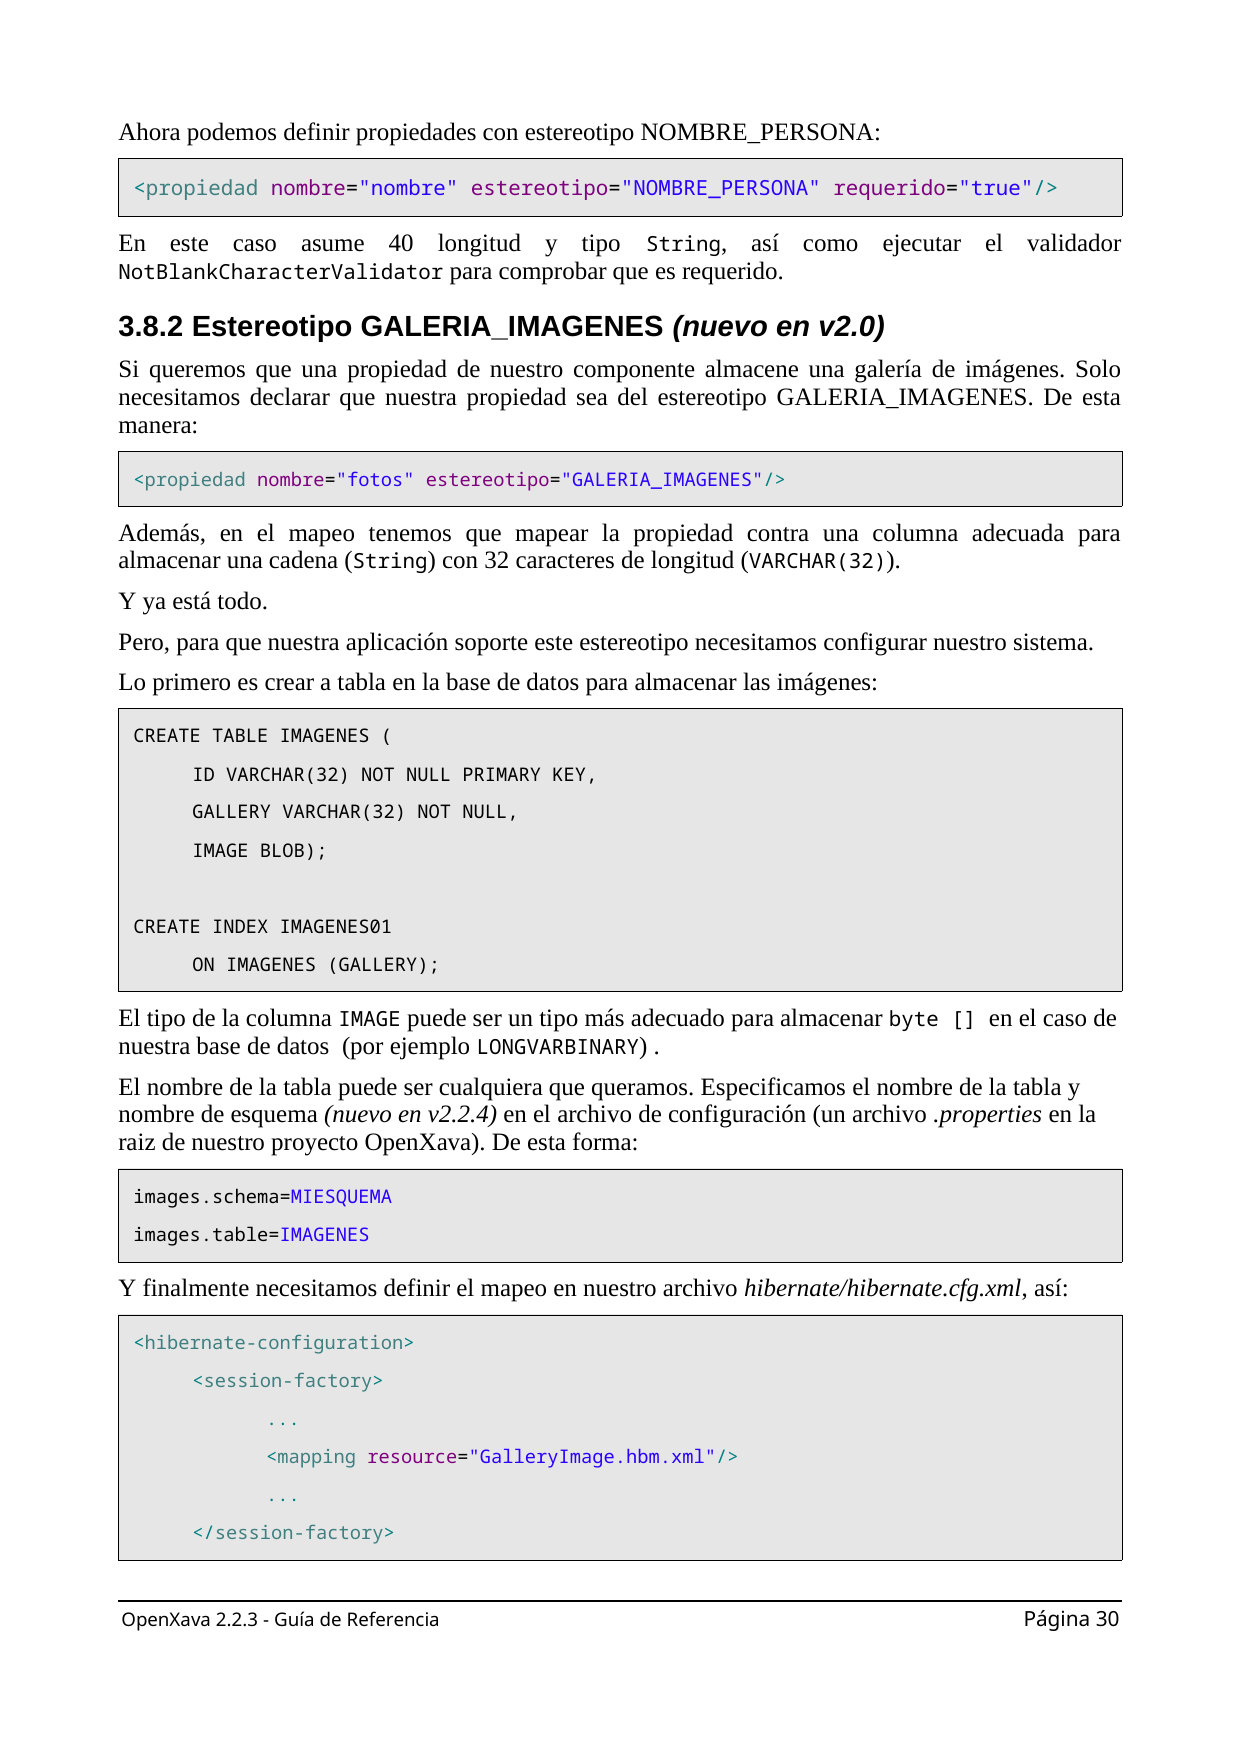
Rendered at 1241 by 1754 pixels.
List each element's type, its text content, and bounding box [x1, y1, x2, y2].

text <propiedad nombre="fotos" estereotipo="GALERIA_IMAGENES"/> [119, 452, 1122, 506]
subtitle Estereotipo GALERIA_IMAGENES (nuevo en v2.0) [118, 310, 1122, 343]
text <session-factory> [119, 1353, 1122, 1391]
text ID VARCHAR(32) NOT NULL PRIMARY KEY, [119, 746, 1122, 784]
text images.table=IMAGENES [119, 1207, 1122, 1262]
text </session-factory> [119, 1505, 1122, 1560]
text images.schema=MIESQUEMA [119, 1170, 1122, 1207]
text IMAGE BLOB); [119, 822, 1122, 860]
text Y ya está todo. [118, 587, 1122, 615]
text El tipo de la columna IMAGE puede ser un tipo más adecuado para almacenar byte [] en el caso de nuestra base de datos (por ejemplo LONGVARBINARY) . [118, 1004, 1122, 1060]
text Pero, para que nuestra aplicación soporte este estereotipo necesitamos configurar nuestro sistema. [118, 628, 1122, 655]
text CREATE TABLE IMAGENES ( [119, 709, 1122, 746]
text <mapping resource="GalleryImage.hbm.xml"/> [119, 1429, 1122, 1467]
text Ahora podemos definir propiedades con estereotipo NOMBRE_PERSONA: [118, 118, 1122, 146]
text ... [119, 1467, 1122, 1505]
text En este caso asume 40 longitud y tipo String, así como ejecutar el validador NotBlankCharacterValidator para comprobar que es requerido. [118, 229, 1122, 285]
text Y finalmente necesitamos definir el mapeo en nuestro archivo hibernate/hibernate.cfg.xml, así: [118, 1274, 1122, 1302]
text Si queremos que una propiedad de nuestro componente almacene una galería de imágenes. Solo necesitamos declarar que nuestra propiedad sea del estereotipo GALERIA_IMAGENES. De esta manera: [118, 356, 1122, 439]
text <hibernate-configuration> [119, 1316, 1122, 1353]
text GALLERY VARCHAR(32) NOT NULL, [119, 784, 1122, 822]
text Además, en el mapeo tenemos que mapear la propiedad contra una columna adecuada para almacenar una cadena (String) con 32 caracteres de longitud (VARCHAR(32)). [118, 519, 1122, 575]
text Lo primero es crear a tabla en la base de datos para almacenar las imágenes: [118, 668, 1122, 696]
text <propiedad nombre="nombre" estereotipo="NOMBRE_PERSONA" requerido="true"/> [119, 159, 1122, 216]
text El nombre de la tabla puede ser cualquiera que queramos. Especificamos el nombre de la tabla y nombre de esquema (nuevo en v2.2.4) en el archivo de configuración (un archivo .properties en la raiz de nuestro proyecto OpenXava). De esta forma: [118, 1073, 1122, 1156]
text CREATE INDEX IMAGENES01 [119, 898, 1122, 936]
text ON IMAGENES (GALLERY); [119, 936, 1122, 991]
text ... [119, 1391, 1122, 1429]
